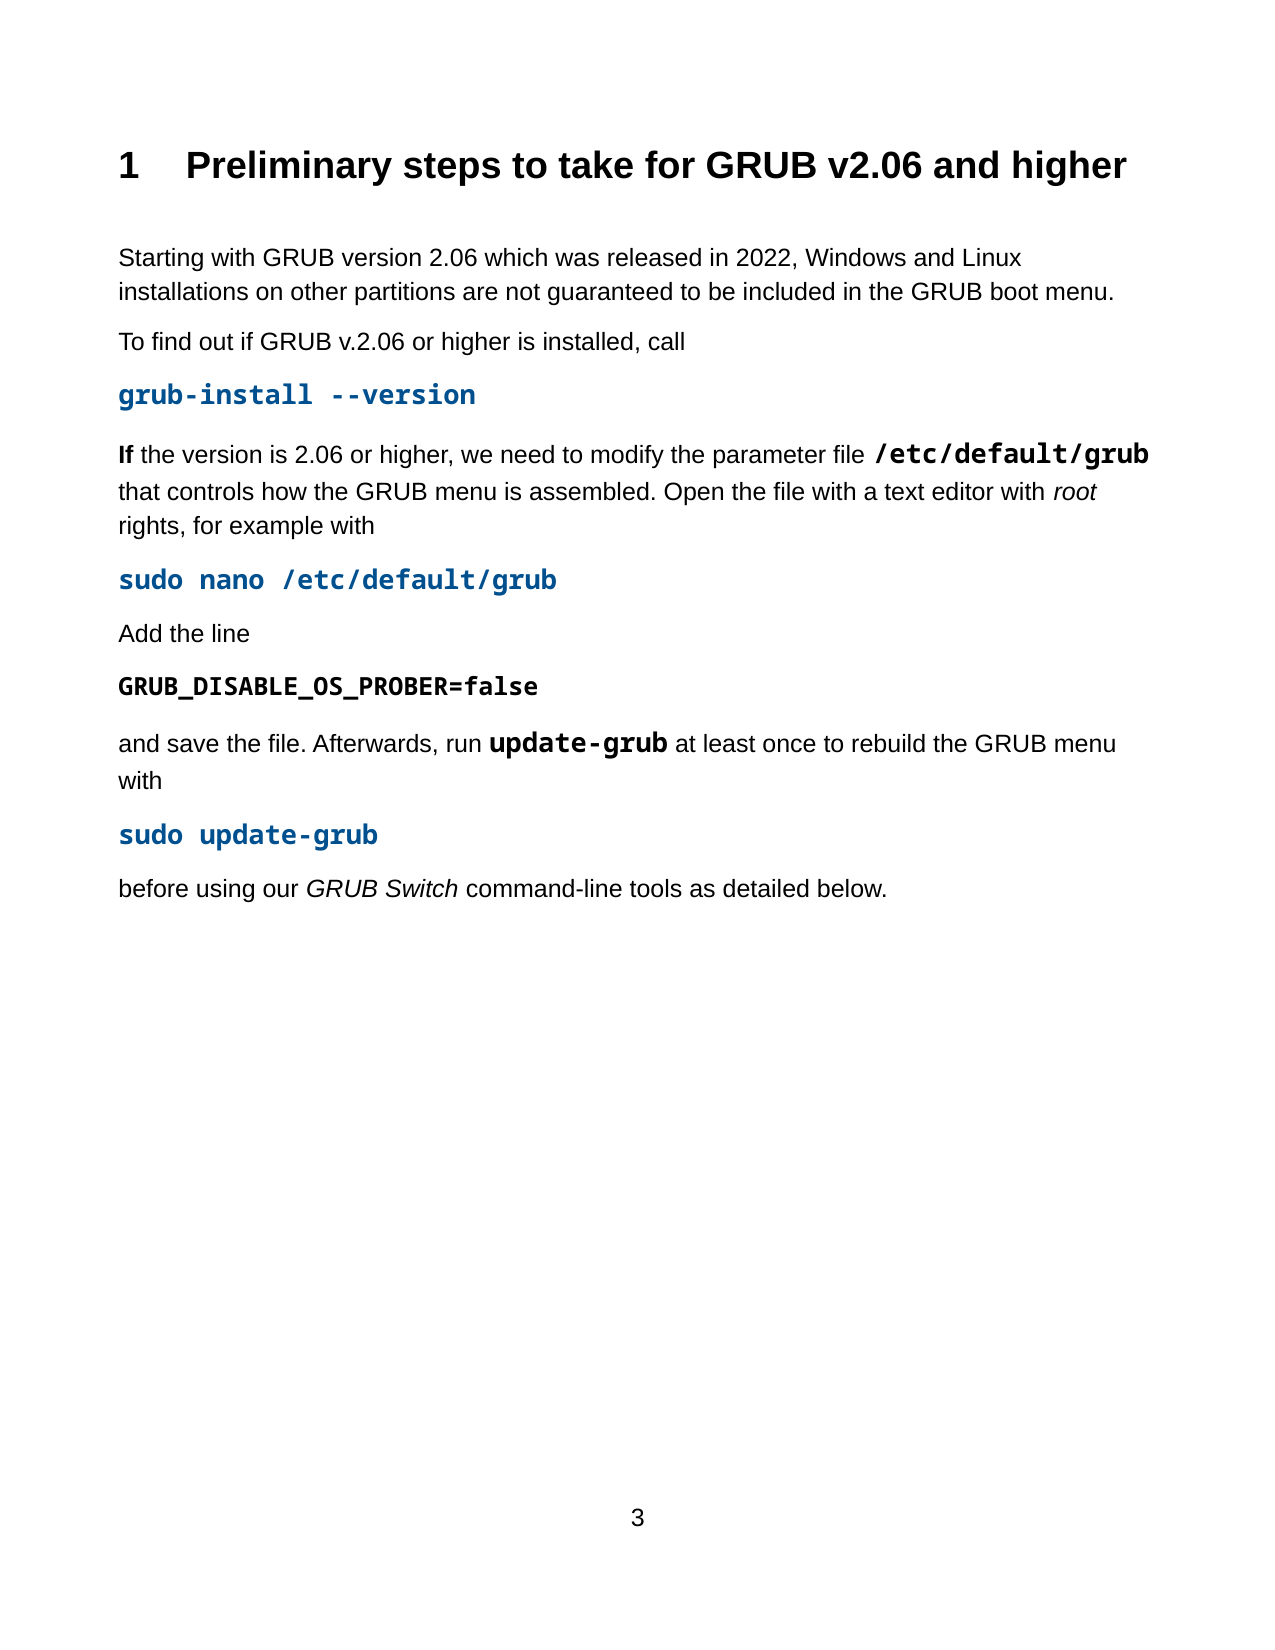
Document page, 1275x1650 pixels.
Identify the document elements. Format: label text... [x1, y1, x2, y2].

text and save the file. Afterwards, run update-grub at least once to rebuild the GRUB menu with [118, 724, 1157, 795]
text sudo update-grub [118, 815, 1157, 852]
text GRUB_DISABLE_OS_PROBER=false [118, 668, 1157, 702]
text Add the line [118, 619, 1157, 648]
text sudo nano /etc/default/grub [118, 560, 1157, 597]
text If the version is 2.06 or higher, we need to modify the parameter file /etc/default/grub that controls how the GRUB menu is assembled. Open the file with a text editor with root rights, for example with [118, 434, 1157, 540]
text Starting with GRUB version 2.06 which was released in 2022, Windows and Linux installations on other partitions are not guaranteed to be included in the GRUB boot menu. [118, 243, 1157, 306]
subtitle Preliminary steps to take for GRUB v2.06 and higher [118, 143, 1157, 230]
text To find out if GRUB v.2.06 or higher is installed, call [118, 326, 1157, 355]
text grub-install --version [118, 376, 1157, 412]
text before using our GRUB Switch command-line tools as detailed below. [118, 874, 1157, 903]
